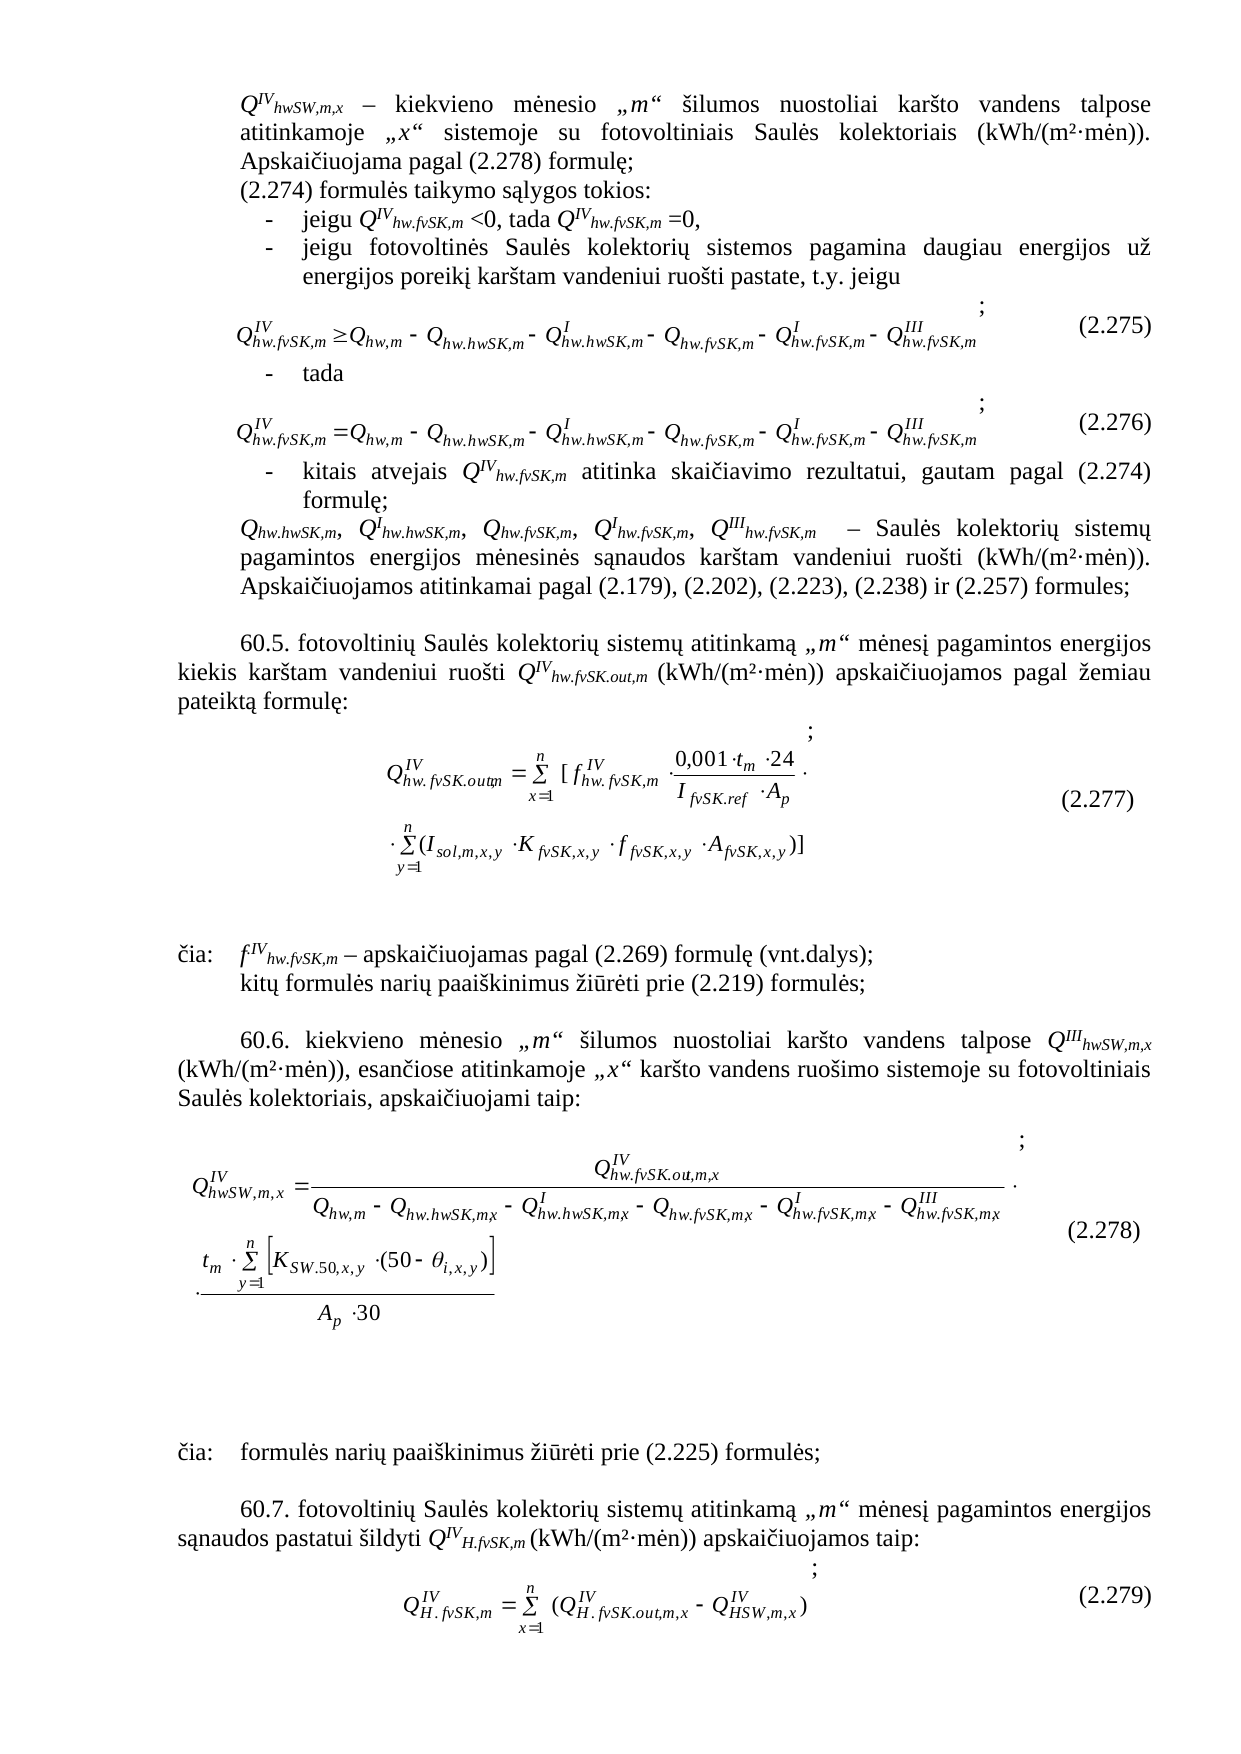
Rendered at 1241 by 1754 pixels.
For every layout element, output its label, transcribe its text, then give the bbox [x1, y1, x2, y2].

text - jeigu QIVhw.fvSK,m <0, tada QIVhw.fvSK,m =0, [265, 204, 1151, 232]
table_header (2.275) [1052, 290, 1163, 358]
text 60.7. fotovoltinių Saulės kolektorių sistemų atitinkamą „m“ mėnesį pagamintos energijos sąnaudos pastatui šildyti QIVH.fvSK,m (kWh/(m²·mėn)) apskaičiuojamos taip: [177, 1494, 1151, 1552]
table_header ; [166, 290, 1052, 358]
table_header ; [177, 1112, 1037, 1350]
table_header (2.278) [1037, 1112, 1151, 1350]
table_header ; [177, 715, 1020, 882]
text - jeigu fotovoltinės Saulės kolektorių sistemos pagamina daugiau energijos už energijos poreikį karštam vandeniui ruošti pastate, t.y. jeigu [265, 232, 1151, 290]
table_header (2.277) [1020, 715, 1151, 882]
text čia: formulės narių paaiškinimus žiūrėti prie (2.225) formulės; [177, 1437, 1151, 1465]
table_header (2.279) [1052, 1552, 1163, 1637]
text 60.6. kiekvieno mėnesio „m“ šilumos nuostoliai karšto vandens talpose QIIIhwSW,m,x (kWh/(m²·mėn)), esančiose atitinkamoje „x“ karšto vandens ruošimo sistemoje su fotovoltiniais Saulės kolektoriais, apskaičiuojami taip: [177, 1026, 1151, 1112]
text - kitais atvejais QIVhw.fvSK,m atitinka skaičiavimo rezultatui, gautam pagal (2.274) formulę; [265, 456, 1151, 513]
text - tada [265, 358, 1151, 387]
table_header (2.276) [1052, 387, 1163, 456]
text kitų formulės narių paaiškinimus žiūrėti prie (2.219) formulės; [240, 968, 1151, 997]
text QIVhwSW,m,x – kiekvieno mėnesio „m“ šilumos nuostoliai karšto vandens talpose atitinkamoje „x“ sistemoje su fotovoltiniais Saulės kolektoriais (kWh/(m²·mėn)). Apskaičiuojama pagal (2.278) formulę; [240, 89, 1151, 175]
text (2.274) formulės taikymo sąlygos tokios: [240, 175, 1151, 204]
text 60.5. fotovoltinių Saulės kolektorių sistemų atitinkamą „m“ mėnesį pagamintos energijos kiekis karštam vandeniui ruošti QIVhw.fvSK.out,m (kWh/(m²·mėn)) apskaičiuojamos pagal žemiau pateiktą formulę: [177, 628, 1151, 715]
text čia: f.IVhw.fvSK,m – apskaičiuojamas pagal (2.269) formulę (vnt.dalys); [177, 939, 1151, 968]
table_header ; [166, 387, 1052, 456]
text Qhw.hwSK,m, QIhw.hwSK,m, Qhw.fvSK,m, QIhw.fvSK,m, QIIIhw.fvSK,m – Saulės kolektorių sistemų pagamintos energijos mėnesinės sąnaudos karštam vandeniui ruošti (kWh/(m²·mėn)). Apskaičiuojamos atitinkamai pagal (2.179), (2.202), (2.223), (2.238) ir (2.257) formules; [240, 513, 1151, 600]
table_header ; [166, 1552, 1052, 1637]
